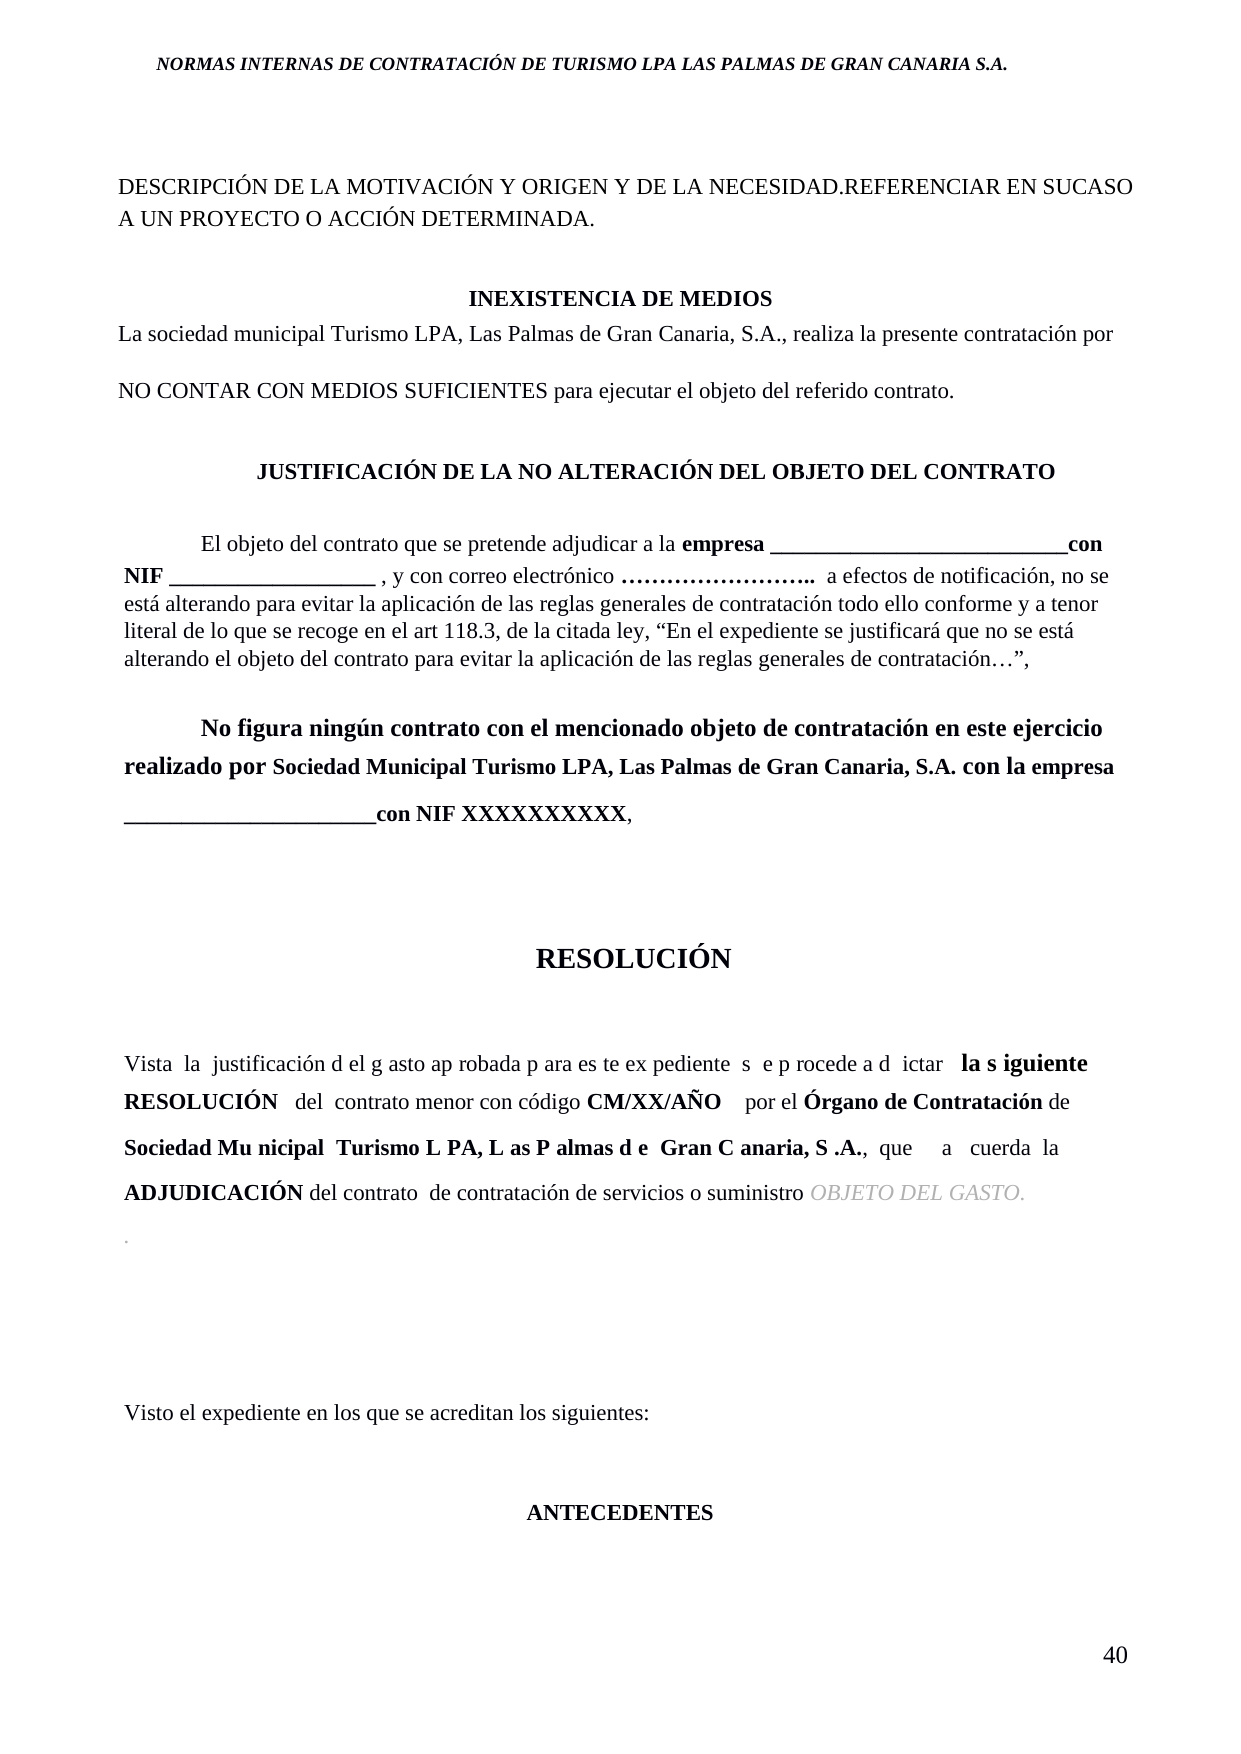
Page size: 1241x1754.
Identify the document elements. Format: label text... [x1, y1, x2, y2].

text NO CONTAR CON MEDIOS SUFICIENTES para ejecutar el objeto del referido contrato. [118, 377, 1135, 404]
text ______________________con NIF XXXXXXXXXX, [124, 801, 1135, 827]
text NIF __________________ , y con correo electrónico …………………….. a efectos de notificación, no se [124, 562, 1135, 589]
text No figura ningún contrato con el mencionado objeto de contratación en este ejercicio [201, 713, 1135, 741]
text NORMAS INTERNAS DE CONTRATACIÓN DE TURISMO LPA LAS PALMAS DE GRAN CANARIA S.A. [156, 53, 1135, 74]
text ADJUDICACIÓN del contrato de contratación de servicios o suministro OBJETO DEL GASTO. [124, 1179, 1135, 1205]
text La sociedad municipal Turismo LPA, Las Palmas de Gran Canaria, S.A., realiza la presente contratación por [118, 320, 1135, 346]
text literal de lo que se recoge en el art 118.3, de la citada ley, “En el expediente se justificará que no se está [124, 617, 1135, 644]
text RESOLUCIÓN del contrato menor con código CM/XX/AÑO por el Órgano de Contratación de [124, 1088, 1135, 1115]
text DESCRIPCIÓN DE LA MOTIVACIÓN Y ORIGEN Y DE LA NECESIDAD.REFERENCIAR EN SUCASO [118, 173, 1135, 199]
text El objeto del contrato que se pretende adjudicar a la empresa __________________________con [201, 530, 1135, 557]
text JUSTIFICACIÓN DE LA NO ALTERACIÓN DEL OBJETO DEL CONTRATO [256, 458, 1135, 484]
text A UN PROYECTO O ACCIÓN DETERMINADA. [118, 205, 1135, 231]
text INEXISTENCIA DE MEDIOS [468, 285, 1135, 312]
text RESOLUCIÓN [536, 941, 1135, 974]
text Vista la justificación d el g asto ap robada p ara es te ex pediente s e p rocede a d ictar la s iguiente [124, 1048, 1135, 1077]
text 40 [1103, 1640, 1135, 1668]
text . [124, 1222, 1135, 1248]
text ANTECEDENTES [526, 1499, 1135, 1526]
text realizado por Sociedad Municipal Turismo LPA, Las Palmas de Gran Canaria, S.A. con la empresa [124, 751, 1135, 779]
text alterando el objeto del contrato para evitar la aplicación de las reglas generales de contratación…”, [124, 645, 1135, 671]
text Visto el expediente en los que se acreditan los siguientes: [124, 1399, 1135, 1426]
text Sociedad Mu nicipal Turismo L PA, L as P almas d e Gran C anaria, S .A., que a cuerda la [124, 1134, 1135, 1161]
text está alterando para evitar la aplicación de las reglas generales de contratación todo ello conforme y a tenor [124, 590, 1135, 616]
